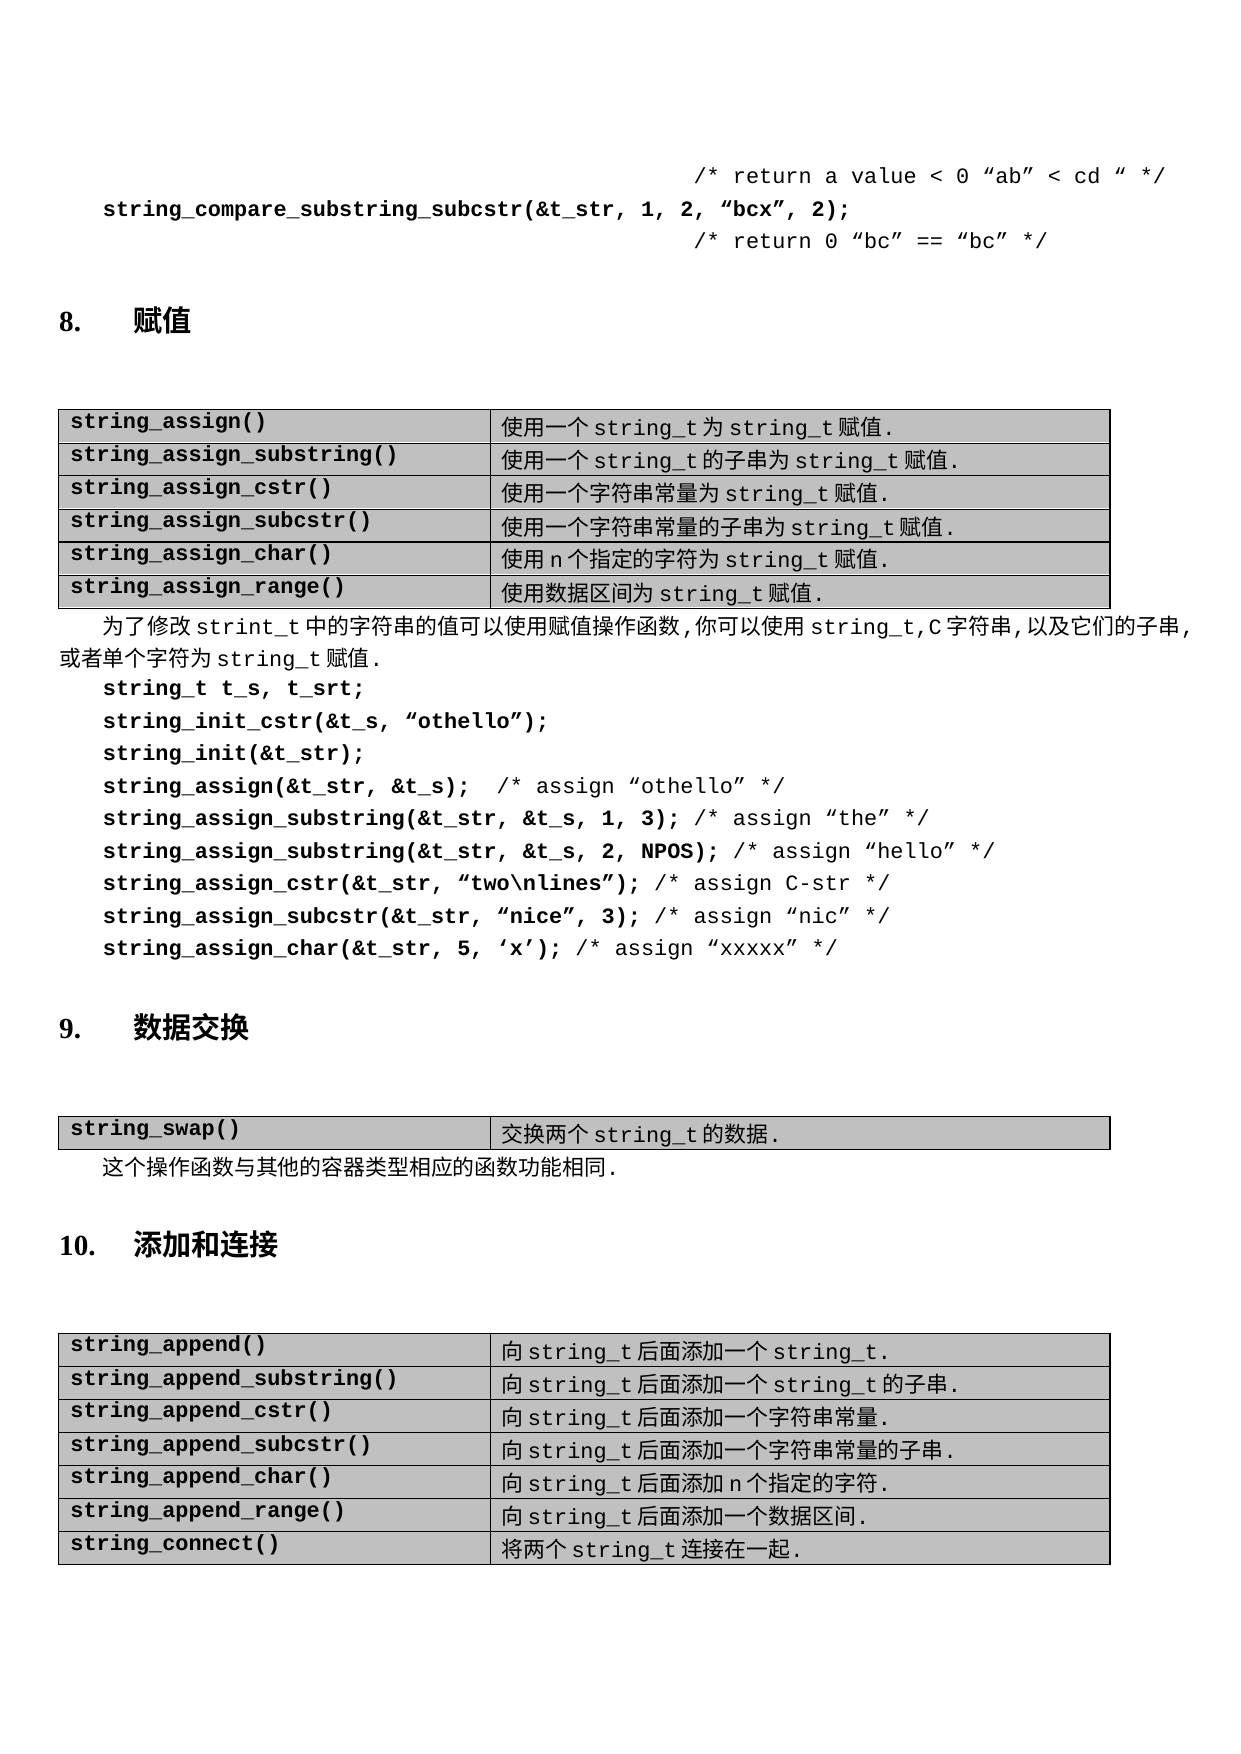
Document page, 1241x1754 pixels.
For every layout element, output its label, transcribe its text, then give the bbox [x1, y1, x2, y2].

subtitle 添加和连接 [59, 1210, 1181, 1275]
table_header 向string_t后面添加一个string_t. [491, 1334, 1109, 1366]
text 这个操作函数与其他的容器类型相应的函数功能相同. [59, 1150, 1181, 1183]
table_header string_swap() [59, 1117, 490, 1149]
text string_assign_char(&t_str, 5, ‘x’); /* assign “xxxxx” */ [59, 933, 1181, 966]
table_header 使用一个string_t为string_t赋值. [491, 410, 1109, 442]
subtitle 数据交换 [59, 993, 1181, 1058]
table_cell 使用一个字符串常量为string_t赋值. [491, 476, 1109, 508]
text string_assign_cstr(&t_str, “two\nlines”); /* assign C-str */ [59, 868, 1181, 901]
table_cell string_connect() [59, 1532, 490, 1564]
table_header string_append() [59, 1334, 490, 1366]
table_cell 使用n个指定的字符为string_t赋值. [491, 543, 1109, 574]
subtitle 赋值 [59, 286, 1181, 351]
table_cell string_assign_subcstr() [59, 510, 490, 541]
table_cell 使用数据区间为string_t赋值. [491, 576, 1109, 607]
text string_t t_s, t_srt; [59, 673, 1181, 706]
text string_compare_substring_subcstr(&t_str, 1, 2, “bcx”, 2); [59, 194, 1181, 227]
text string_assign_substring(&t_str, &t_s, 1, 3); /* assign “the” */ [59, 803, 1181, 836]
table_cell 向string_t后面添加n个指定的字符. [491, 1466, 1109, 1498]
table_cell 使用一个字符串常量的子串为string_t赋值. [491, 510, 1109, 541]
text string_assign_subcstr(&t_str, “nice”, 3); /* assign “nic” */ [59, 901, 1181, 933]
table_cell string_append_cstr() [59, 1400, 490, 1432]
table_cell 向string_t后面添加一个string_t的子串. [491, 1367, 1109, 1399]
text string_assign(&t_str, &t_s); /* assign “othello” */ [59, 771, 1181, 803]
text string_init_cstr(&t_s, “othello”); [59, 706, 1181, 738]
table_cell 将两个string_t连接在一起. [491, 1532, 1109, 1564]
table_cell string_assign_cstr() [59, 476, 490, 508]
table_cell 向string_t后面添加一个字符串常量的子串. [491, 1433, 1109, 1465]
table_cell 向string_t后面添加一个字符串常量. [491, 1400, 1109, 1432]
text string_init(&t_str); [59, 738, 1181, 771]
text /* return 0 “bc” == “bc” */ [59, 227, 1181, 259]
table_cell string_assign_range() [59, 576, 490, 607]
table_cell string_assign_char() [59, 543, 490, 574]
table_cell string_append_substring() [59, 1367, 490, 1399]
text /* return a value < 0 “ab” < cd “ */ [59, 162, 1181, 194]
text 为了修改strint_t中的字符串的值可以使用赋值操作函数,你可以使用string_t,C字符串,以及它们的子串,或者单个字符为string_t赋值. [59, 608, 1181, 673]
table_cell string_append_range() [59, 1499, 490, 1531]
table_cell 使用一个string_t的子串为string_t赋值. [491, 444, 1109, 475]
table_cell 向string_t后面添加一个数据区间. [491, 1499, 1109, 1531]
table_cell string_append_char() [59, 1466, 490, 1498]
table_header 交换两个string_t的数据. [491, 1117, 1109, 1149]
table_cell string_append_subcstr() [59, 1433, 490, 1465]
table_header string_assign() [59, 410, 490, 442]
table_cell string_assign_substring() [59, 444, 490, 475]
text string_assign_substring(&t_str, &t_s, 2, NPOS); /* assign “hello” */ [59, 836, 1181, 868]
